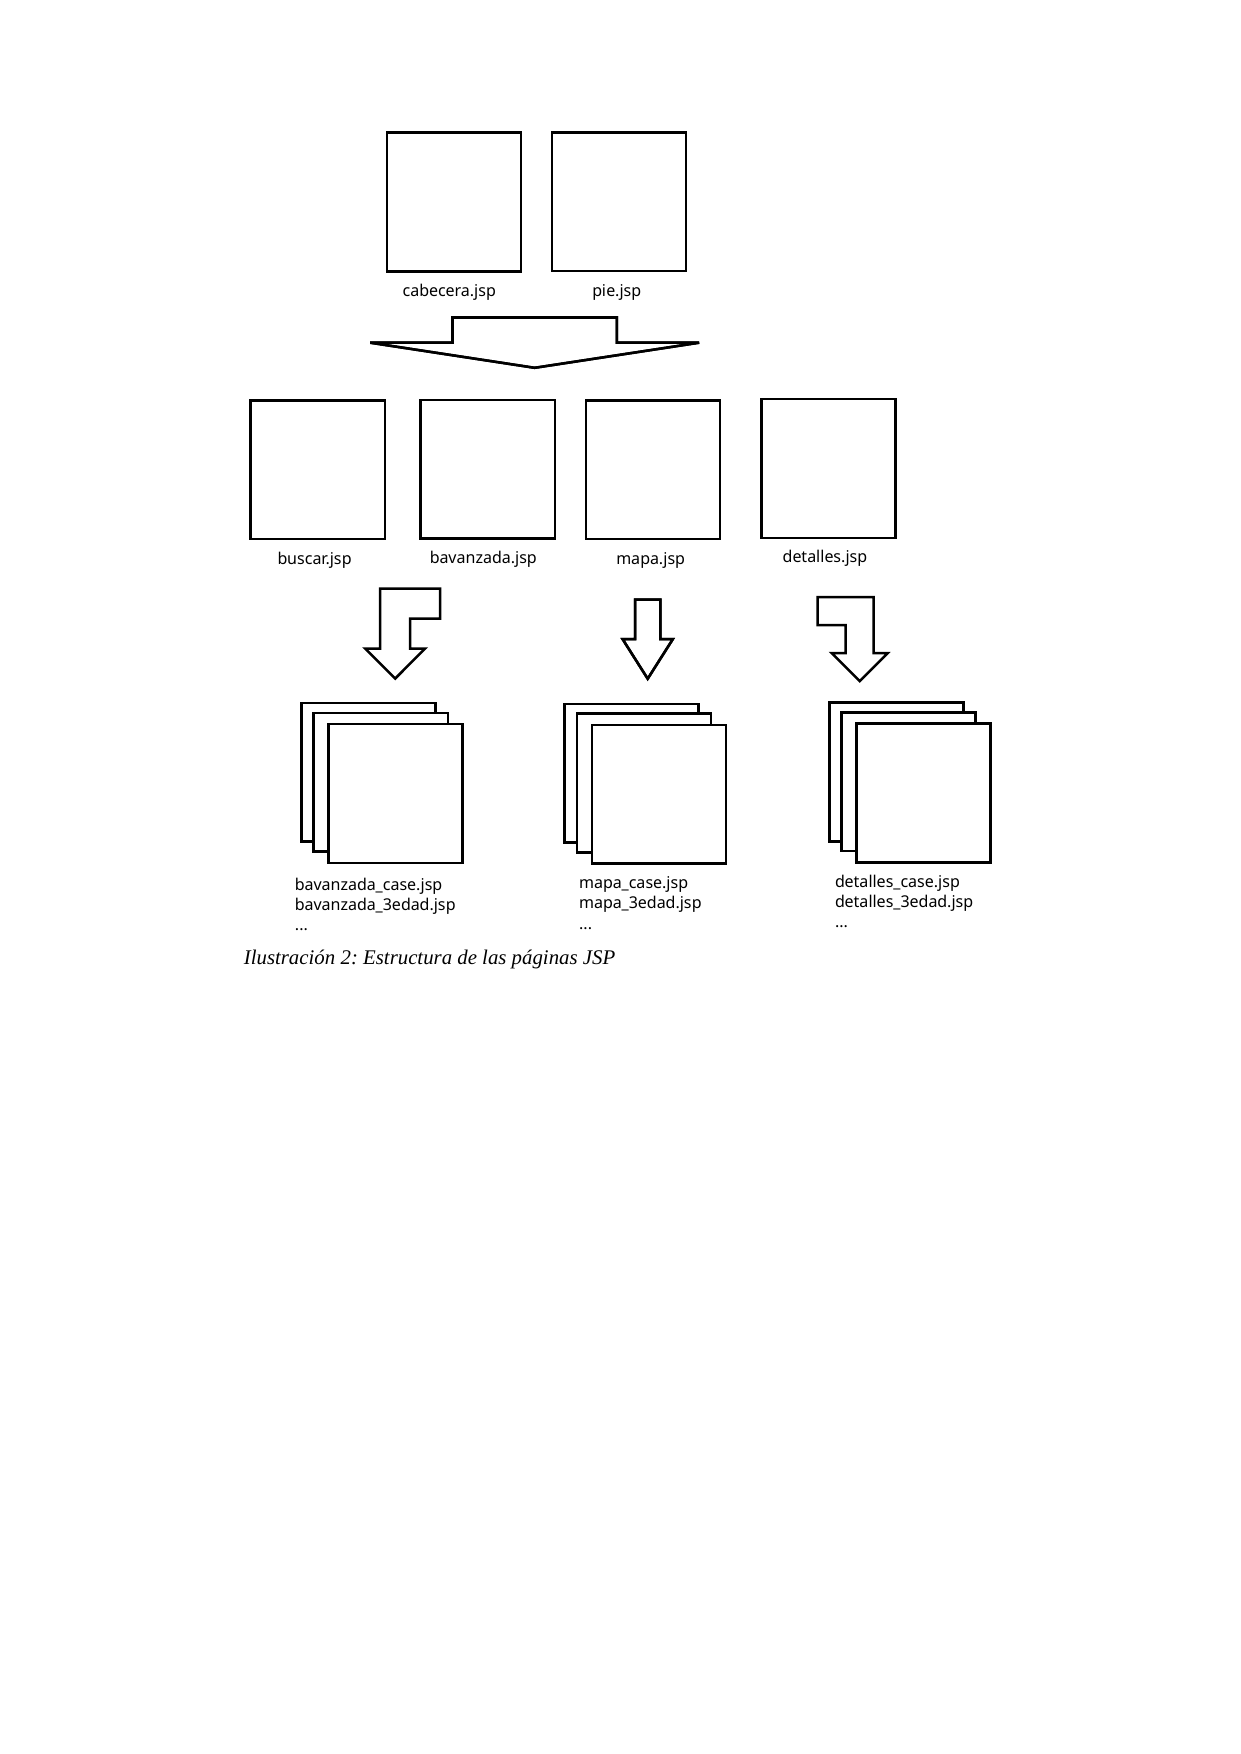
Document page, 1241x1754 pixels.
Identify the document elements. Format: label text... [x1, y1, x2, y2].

text Ilustración 2: Estructura de las páginas JSP [244, 131, 997, 969]
subtitle [244, 118, 997, 131]
